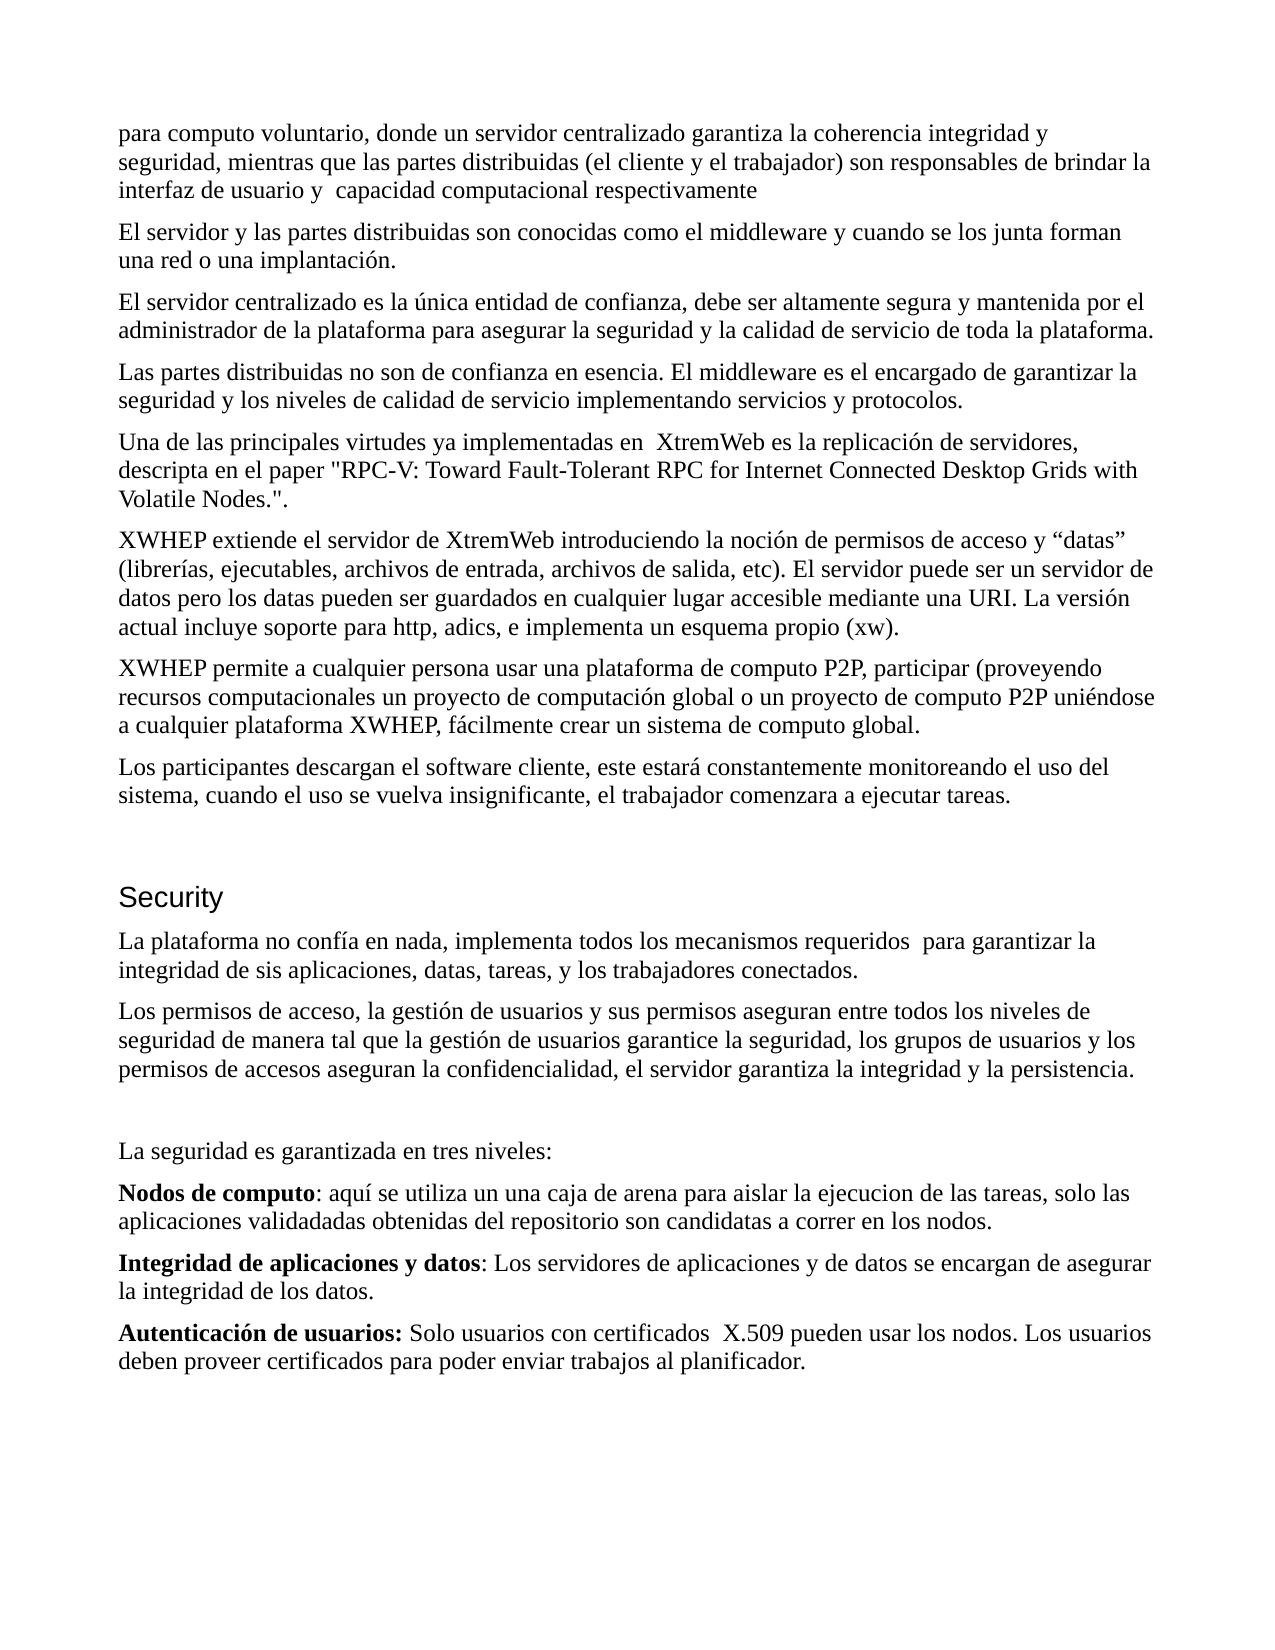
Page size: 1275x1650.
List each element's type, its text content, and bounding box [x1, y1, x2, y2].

text Los participantes descargan el software cliente, este estará constantemente monitoreando el uso del sistema, cuando el uso se vuelva insignificante, el trabajador comenzara a ejecutar tareas. [118, 752, 1157, 809]
text Las partes distribuidas no son de confianza en esencia. El middleware es el encargado de garantizar la seguridad y los niveles de calidad de servicio implementando servicios y protocolos. [118, 357, 1157, 414]
text El servidor y las partes distribuidas son conocidas como el middleware y cuando se los junta forman una red o una implantación. [118, 217, 1157, 274]
text para computo voluntario, donde un servidor centralizado garantiza la coherencia integridad y seguridad, mientras que las partes distribuidas (el cliente y el trabajador) son responsables de brindar la interfaz de usuario y capacidad computacional respectivamente [118, 118, 1157, 204]
text Integridad de aplicaciones y datos: Los servidores de aplicaciones y de datos se encargan de asegurar la integridad de los datos. [118, 1248, 1157, 1305]
text XWHEP extiende el servidor de XtremWeb introduciendo la noción de permisos de acceso y “datas” (librerías, ejecutables, archivos de entrada, archivos de salida, etc). El servidor puede ser un servidor de datos pero los datas pueden ser guardados en cualquier lugar accesible mediante una URI. La versión actual incluye soporte para http, adics, e implementa un esquema propio (xw). [118, 526, 1157, 641]
text Los permisos de acceso, la gestión de usuarios y sus permisos aseguran entre todos los niveles de seguridad de manera tal que la gestión de usuarios garantice la seguridad, los grupos de usuarios y los permisos de accesos aseguran la confidencialidad, el servidor garantiza la integridad y la persistencia. [118, 996, 1157, 1083]
text Autenticación de usuarios: Solo usuarios con certificados X.509 pueden usar los nodos. Los usuarios deben proveer certificados para poder enviar trabajos al planificador. [118, 1318, 1157, 1375]
text El servidor centralizado es la única entidad de confianza, debe ser altamente segura y mantenida por el administrador de la plataforma para asegurar la seguridad y la calidad de servicio de toda la plataforma. [118, 287, 1157, 344]
text La seguridad es garantizada en tres niveles: [118, 1136, 1157, 1165]
text La plataforma no confía en nada, implementa todos los mecanismos requeridos para garantizar la integridad de sis aplicaciones, datas, tareas, y los trabajadores conectados. [118, 926, 1157, 984]
text Nodos de computo: aquí se utiliza un una caja de arena para aislar la ejecucion de las tareas, solo las aplicaciones validadadas obtenidas del repositorio son candidatas a correr en los nodos. [118, 1178, 1157, 1235]
text Una de las principales virtudes ya implementadas en XtremWeb es la replicación de servidores, descripta en el paper "RPC-V: Toward Fault-Tolerant RPC for Internet Connected Desktop Grids with Volatile Nodes.". [118, 427, 1157, 513]
subtitle Security [118, 847, 1157, 914]
text XWHEP permite a cualquier persona usar una plataforma de computo P2P, participar (proveyendo recursos computacionales un proyecto de computación global o un proyecto de computo P2P uniéndose a cualquier plataforma XWHEP, fácilmente crear un sistema de computo global. [118, 653, 1157, 739]
